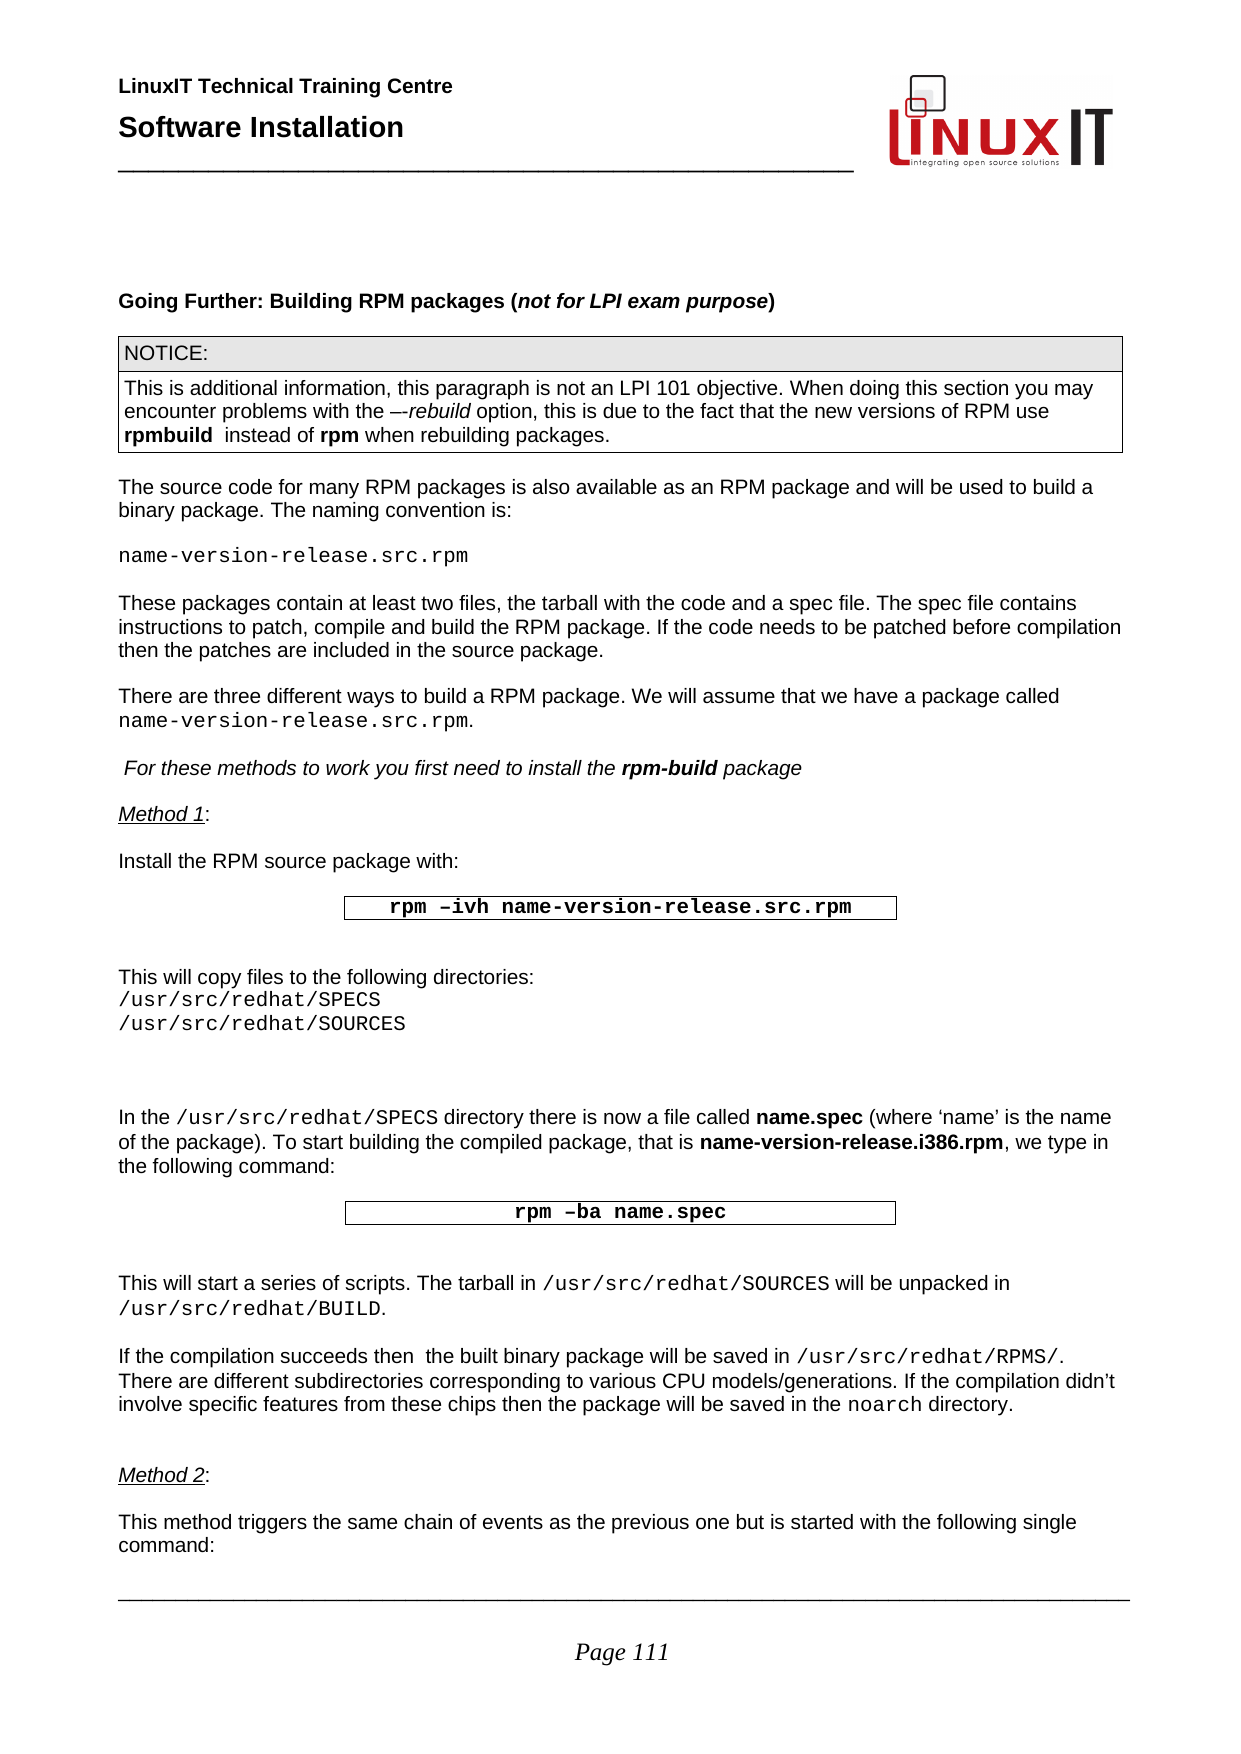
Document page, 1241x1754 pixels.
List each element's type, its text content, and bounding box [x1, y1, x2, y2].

text Install the RPM source package with: [118, 849, 1122, 873]
table_header rpm –ivh name-version-release.src.rpm [345, 897, 896, 919]
text In the /usr/src/redhat/SPECS directory there is now a file called name.spec (where ‘name’ is the name of the package). To start building the compiled package, that is name-version-release.i386.rpm, we type in the following command: [118, 1106, 1122, 1177]
text The source code for many RPM packages is also available as an RPM package and will be used to build a binary package. The naming convention is: [118, 476, 1122, 522]
text This will copy files to the following directories: [118, 966, 1122, 989]
table_header NOTICE: [119, 337, 1122, 371]
text /usr/src/redhat/SOURCES [118, 1013, 1122, 1036]
text For these methods to work you first need to install the rpm-build package [118, 756, 1122, 780]
text This method triggers the same chain of events as the previous one but is started with the following single command: [118, 1511, 1122, 1557]
text Method 1: [118, 803, 1122, 826]
picture [889, 75, 1113, 169]
text /usr/src/redhat/SPECS [118, 989, 1122, 1013]
table_header rpm –ba name.spec [346, 1202, 895, 1224]
text name-version-release.src.rpm [118, 545, 1122, 569]
text These packages contain at least two files, the tarball with the code and a spec file. The spec file contains instructions to patch, compile and build the RPM package. If the code needs to be patched before compilation then the patches are included in the source package. [118, 592, 1122, 662]
table_cell This is additional information, this paragraph is not an LPI 101 objective. When doing this section you may encounter problems with the –-rebuild option, this is due to the fact that the new versions of RPM use rpmbuild instead of rpm when rebuilding packages. [119, 372, 1122, 452]
text There are three different ways to build a RPM package. We will assume that we have a package called name-version-release.src.rpm. [118, 685, 1122, 733]
text If the compilation succeeds then the built binary package will be saved in /usr/src/redhat/RPMS/. There are different subdirectories corresponding to various CPU models/generations. If the compilation didn’t involve specific features from these chips then the package will be saved in the noarch directory. [118, 1344, 1122, 1418]
text Going Further: Building RPM packages (not for LPI exam purpose) [118, 290, 1122, 313]
text Method 2: [118, 1464, 1122, 1487]
text This will start a series of scripts. The tarball in /usr/src/redhat/SOURCES will be unpacked in /usr/src/redhat/BUILD. [118, 1271, 1122, 1321]
